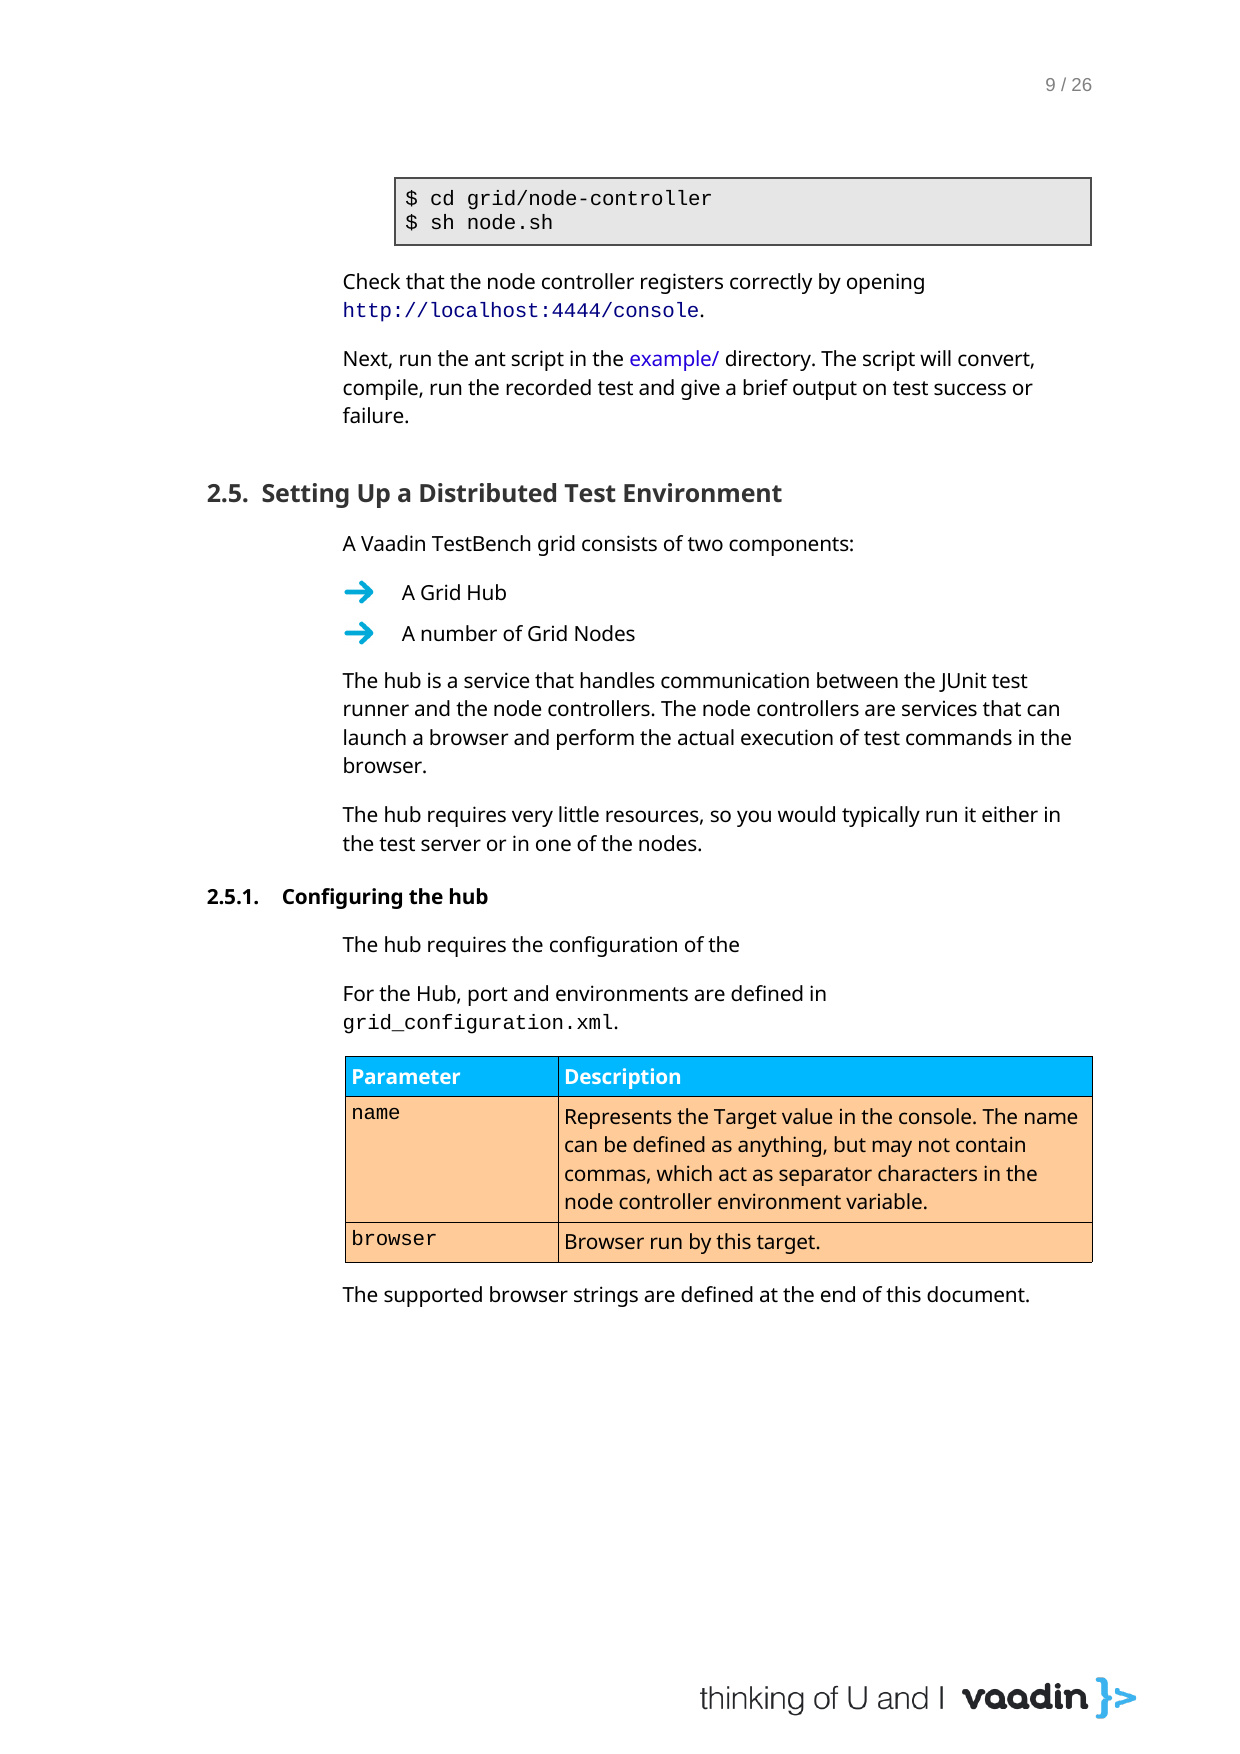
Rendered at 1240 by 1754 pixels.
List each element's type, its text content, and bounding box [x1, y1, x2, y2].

subtitle Setting Up a Distributed Test Environment [207, 476, 1092, 510]
picture [364, 635, 374, 645]
picture [364, 621, 374, 631]
text Next, run the ant script in the example/ directory. The script will convert, compile, run the recorded test and give a brief output on test success or failure. [342, 344, 1092, 430]
text Check that the node controller registers correctly by opening http://localhost:4444/console. [342, 267, 1092, 324]
text The hub requires the configuration of the [342, 930, 1092, 958]
table_cell name [346, 1097, 558, 1222]
table_header Parameter [346, 1057, 558, 1096]
list A number of Grid Nodes [342, 619, 1092, 647]
subtitle Configuring the hub [207, 882, 1092, 911]
table_cell browser [346, 1223, 558, 1262]
table_cell Browser run by this target. [559, 1223, 1092, 1262]
picture [364, 580, 374, 590]
text The hub is a service that handles communication between the JUnit test runner and the node controllers. The node controllers are services that can launch a browser and perform the actual execution of test commands in the browser. [342, 666, 1092, 780]
text The supported browser strings are defined at the end of this document. [342, 1281, 1092, 1309]
text For the Hub, port and environments are defined in grid_configuration.xml. [342, 979, 1092, 1036]
picture [364, 594, 374, 604]
table_cell Represents the Target value in the console. The name can be defined as anything, but may not contain commas, which act as separator characters in the node controller environment variable. [559, 1097, 1092, 1222]
picture [699, 1673, 1139, 1721]
table_header Description [559, 1057, 1092, 1096]
text The hub requires very little resources, so you would typically run it either in the test server or in one of the nodes. [342, 801, 1092, 857]
text $ cd grid/node-controller $ sh node.sh [396, 179, 1090, 244]
text A Vaadin TestBench grid consists of two components: [342, 529, 1092, 557]
list A Grid Hub [342, 578, 1092, 606]
picture [343, 580, 362, 604]
picture [343, 621, 362, 645]
